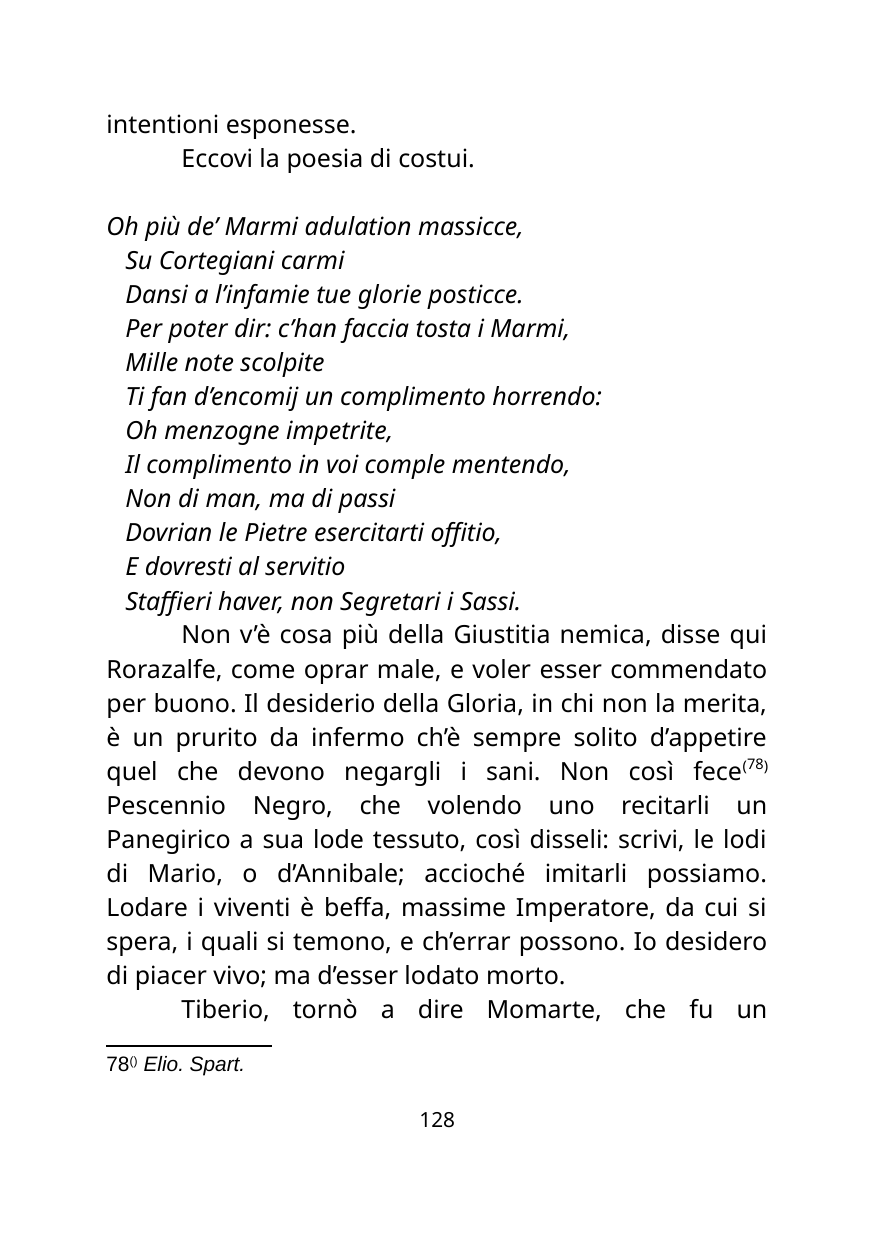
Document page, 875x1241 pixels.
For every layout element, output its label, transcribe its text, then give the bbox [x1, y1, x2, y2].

text Su Cortegiani carmi [125, 242, 768, 277]
text Non v’è cosa più della Giustitia nemica, disse qui Rorazalfe, come oprar male, e voler esser commendato per buono. Il desiderio della Gloria, in chi non la merita, è un prurito da infermo ch’è sempre solito d’appetire quel che devono negargli i sani. Non così fece() Pescennio Negro, che volendo uno recitarli un Panegirico a sua lode tessuto, così disseli: scrivi, le lodi di Mario, o d’Annibale; accioché imitarli possiamo. Lodare i viventi è beffa, massime Imperatore, da cui si spera, i quali si temono, e ch’errar possono. Io desidero di piacer vivo; ma d’esser lodato morto. [106, 617, 768, 992]
text Tiberio, tornò a dire Momarte, che fu un [106, 992, 768, 1026]
text () Elio. Spart. [106, 1052, 768, 1076]
text Dansi a l’infamie tue glorie posticce. [125, 277, 768, 311]
text Non di man, ma di passi [125, 481, 768, 515]
text Per poter dir: c’han faccia tosta i Marmi, [125, 311, 768, 345]
text Mille note scolpite [125, 345, 768, 379]
text Il complimento in voi comple mentendo, [125, 447, 768, 481]
text Eccovi la poesia di costui. [106, 140, 768, 174]
text Dovrian le Pietre esercitarti offitio, [125, 515, 768, 549]
text intentioni esponesse. [106, 106, 768, 140]
text Staffieri haver, non Segretari i Sassi. [125, 583, 768, 617]
text Oh più de’ Marmi adulation massicce, [106, 208, 768, 242]
text E dovresti al servitio [125, 549, 768, 583]
text Ti fan d’encomij un complimento horrendo: [125, 379, 768, 413]
text Oh menzogne impetrite, [125, 413, 768, 447]
